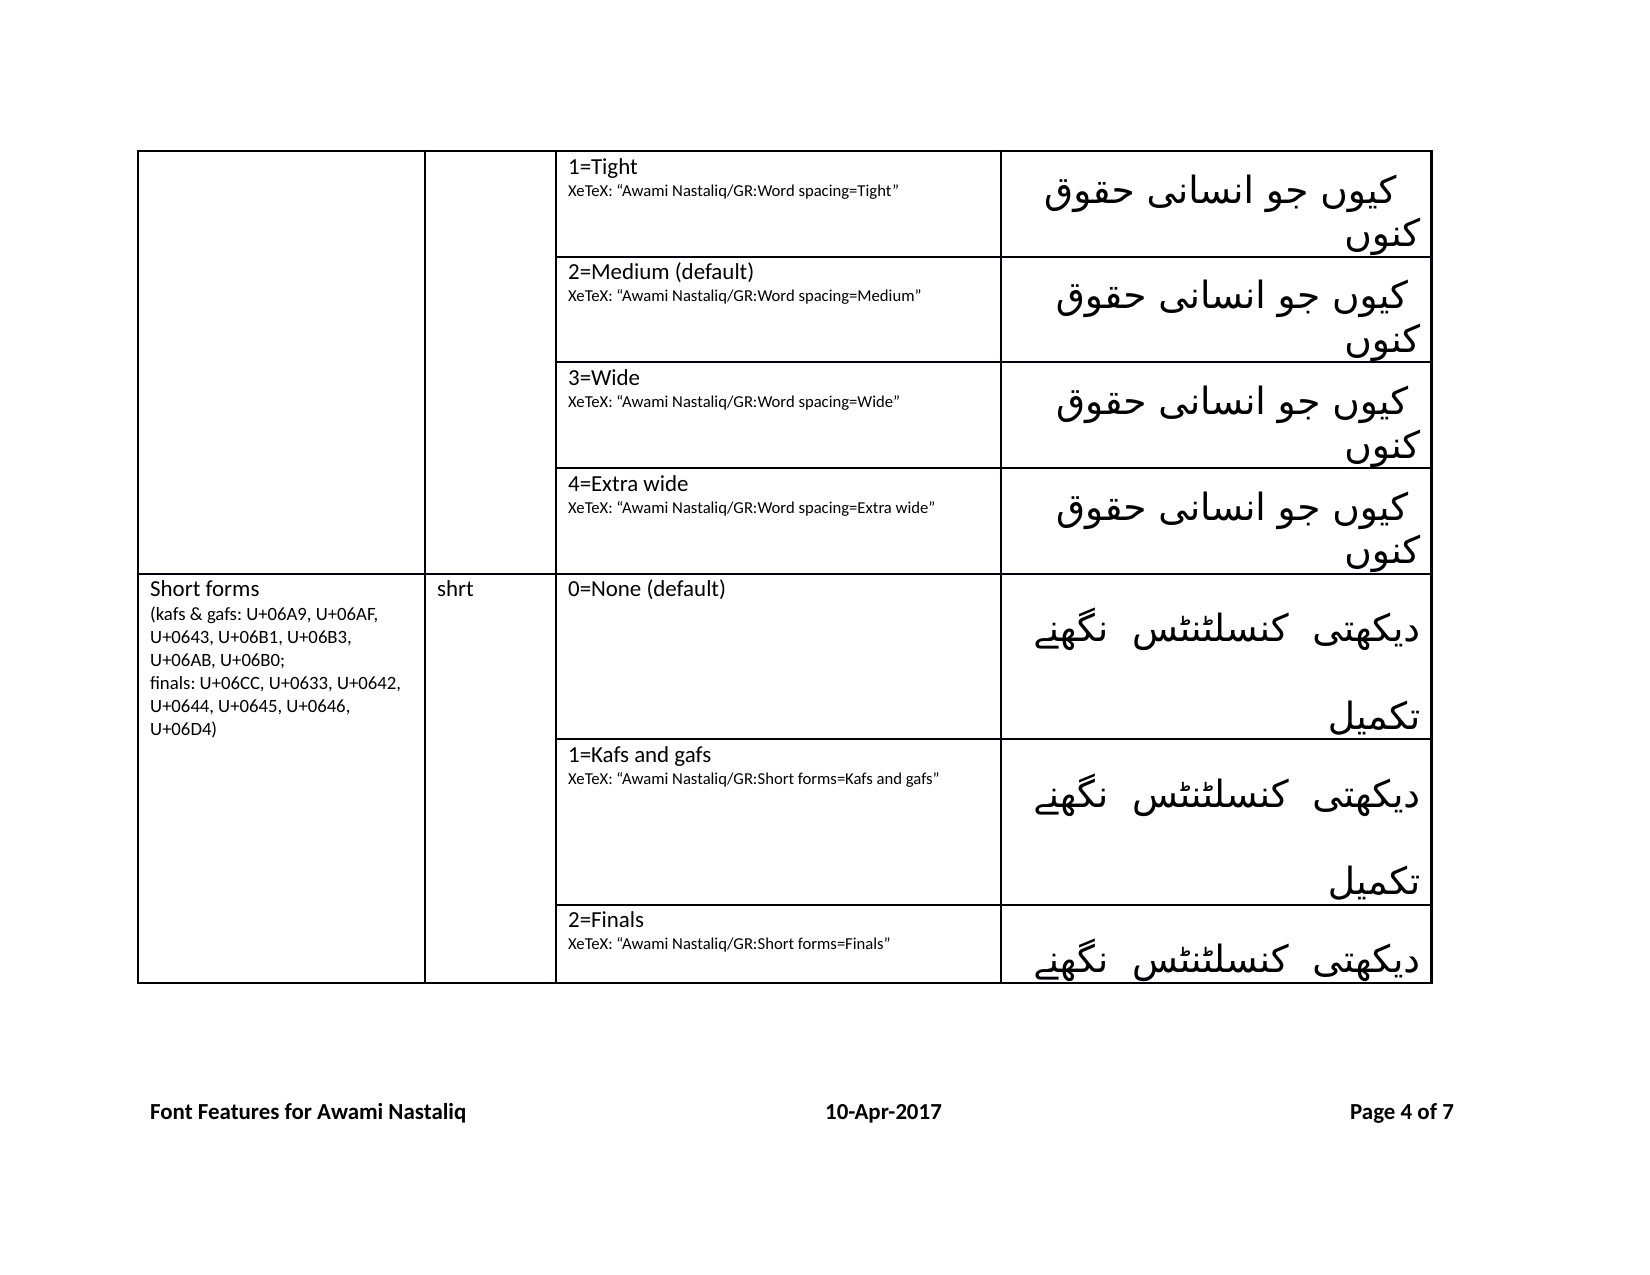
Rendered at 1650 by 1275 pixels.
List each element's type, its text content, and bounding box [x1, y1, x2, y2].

table_cell دیکھتی کنسلٹنٹس نگھنے [1002, 906, 1430, 982]
table_cell 2=Medium (default) XeTeX: “Awami Nastaliq/GR:Word spacing=Medium” [557, 258, 1000, 361]
table_cell کیوں جو انسانی حقوق کنوں [1002, 258, 1430, 361]
table_cell [426, 152, 555, 572]
table_cell 1=Kafs and gafs XeTeX: “Awami Nastaliq/GR:Short forms=Kafs and gafs” [557, 740, 1000, 903]
table_cell کیوں جو انسانی حقوق کنوں [1002, 363, 1430, 467]
table_cell کیوں جو انسانی حقوق کنوں [1002, 152, 1430, 256]
table_cell دیکھتی کنسلٹنٹس نگھنے تکمیل [1002, 740, 1430, 903]
table_cell 0=None (default) [557, 575, 1000, 738]
table_cell Short forms (kafs & gafs: U+06A9, U+06AF, U+0643, U+06B1, U+06B3, U+06AB, U+06B0; finals: U+06CC, U+0633, U+0642, U+0644, U+0645, U+0646, U+06D4) [139, 575, 424, 982]
table_cell کیوں جو انسانی حقوق کنوں [1002, 469, 1430, 572]
table_cell shrt [426, 575, 555, 982]
table_cell 2=Finals XeTeX: “Awami Nastaliq/GR:Short forms=Finals” [557, 906, 1000, 982]
table_cell 1=Tight XeTeX: “Awami Nastaliq/GR:Word spacing=Tight” [557, 152, 1000, 256]
table_cell 3=Wide XeTeX: “Awami Nastaliq/GR:Word spacing=Wide” [557, 363, 1000, 467]
table_cell [139, 152, 424, 572]
table_cell 4=Extra wide XeTeX: “Awami Nastaliq/GR:Word spacing=Extra wide” [557, 469, 1000, 572]
table_cell دیکھتی کنسلٹنٹس نگھنے تکمیل [1002, 575, 1430, 738]
